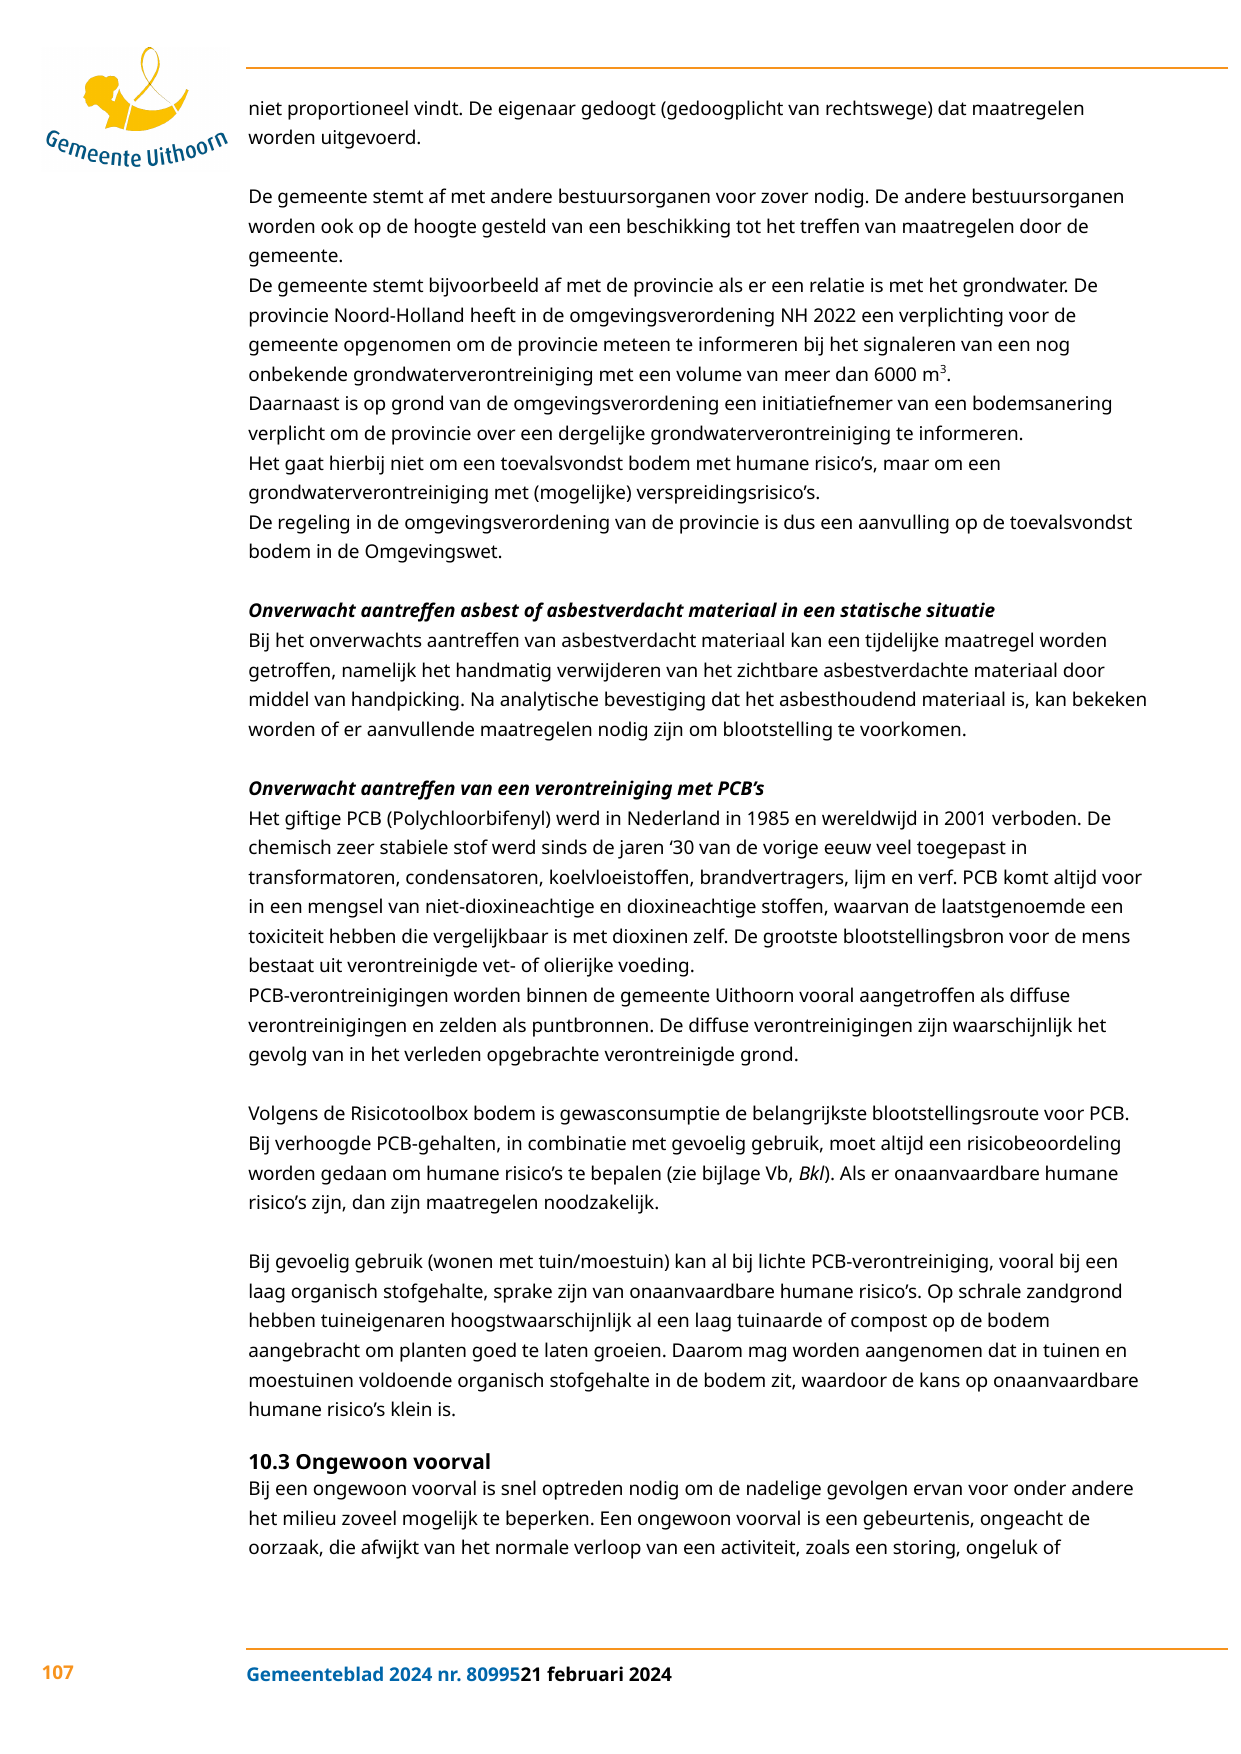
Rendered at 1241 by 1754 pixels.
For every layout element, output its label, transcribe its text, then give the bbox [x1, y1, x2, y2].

text PCB-verontreinigingen worden binnen de gemeente Uithoorn vooral aangetroffen als diffuse verontreinigingen en zelden als puntbronnen. De diffuse verontreinigingen zijn waarschijnlijk het gevolg van in het verleden opgebrachte verontreinigde grond. [248, 982, 1152, 1067]
text Volgens de Risicotoolbox bodem is gewasconsumptie de belangrijkste blootstellingsroute voor PCB. Bij verhoogde PCB-gehalten, in combinatie met gevoelig gebruik, moet altijd een risicobeoordeling worden gedaan om humane risico’s te bepalen (zie bijlage Vb, Bkl). Als er onaanvaardbare humane risico’s zijn, dan zijn maatregelen noodzakelijk. [248, 1101, 1152, 1215]
text Het gaat hierbij niet om een toevalsvondst bodem met humane risico’s, maar om een grondwaterverontreiniging met (mogelijke) verspreidingsrisico’s. [248, 450, 1152, 505]
text Onverwacht aantreffen van een verontreiniging met PCB’s [248, 775, 1152, 801]
text niet proportioneel vindt. De eigenaar gedoogt (gedoogplicht van rechtswege) dat maatregelen worden uitgevoerd. [248, 95, 1152, 150]
text Bij het onverwachts aantreffen van asbestverdacht materiaal kan een tijdelijke maatregel worden getroffen, namelijk het handmatig verwijderen van het zichtbare asbestverdachte materiaal door middel van handpicking. Na analytische bevestiging dat het asbesthoudend materiaal is, kan bekeken worden of er aanvullende maatregelen nodig zijn om blootstelling te voorkomen. [248, 627, 1152, 742]
text Het giftige PCB (Polychloorbifenyl) werd in Nederland in 1985 en wereldwijd in 2001 verboden. De chemisch zeer stabiele stof werd sinds de jaren ‘30 van de vorige eeuw veel toegepast in transformatoren, condensatoren, koelvloeistoffen, brandvertragers, lijm en verf. PCB komt altijd voor in een mengsel van niet-dioxineachtige en dioxineachtige stoffen, waarvan de laatstgenoemde een toxiciteit hebben die vergelijkbaar is met dioxinen zelf. De grootste blootstellingsbron voor de mens bestaat uit verontreinigde vet- of olierijke voeding. [248, 805, 1152, 978]
text De gemeente stemt af met andere bestuursorganen voor zover nodig. De andere bestuursorganen worden ook op de hoogte gesteld van een beschikking tot het treffen van maatregelen door de gemeente. [248, 183, 1152, 268]
text Bij gevoelig gebruik (wonen met tuin/moestuin) kan al bij lichte PCB-verontreiniging, vooral bij een laag organisch stofgehalte, sprake zijn van onaanvaardbare humane risico’s. Op schrale zandgrond hebben tuineigenaren hoogstwaarschijnlijk al een laag tuinaarde of compost op de bodem aangebracht om planten goed te laten groeien. Daarom mag worden aangenomen dat in tuinen en moestuinen voldoende organisch stofgehalte in de bodem zit, waardoor de kans op onaanvaardbare humane risico’s klein is. [248, 1248, 1152, 1422]
text Bij een ongewoon voorval is snel optreden nodig om de nadelige gevolgen ervan voor onder andere het milieu zoveel mogelijk te beperken. Een ongewoon voorval is een gebeurtenis, ongeacht de oorzaak, die afwijkt van het normale verloop van een activiteit, zoals een storing, ongeluk of [248, 1475, 1152, 1560]
text De gemeente stemt bijvoorbeeld af met de provincie als er een relatie is met het grondwater. De provincie Noord-Holland heeft in de omgevingsverordening NH 2022 een verplichting voor de gemeente opgenomen om de provincie meteen te informeren bij het signaleren van een nog onbekende grondwaterverontreiniging met een volume van meer dan 6000 m3. [248, 272, 1152, 387]
text 10.3 Ongewoon voorval [248, 1447, 1152, 1475]
text De regeling in de omgevingsverordening van de provincie is dus een aanvulling op de toevalsvondst bodem in de Omgevingswet. [248, 509, 1152, 564]
text Onverwacht aantreffen asbest of asbestverdacht materiaal in een statische situatie [248, 598, 1152, 623]
picture [41, 47, 231, 172]
text Daarnaast is op grond van de omgevingsverordening een initiatiefnemer van een bodemsanering verplicht om de provincie over een dergelijke grondwaterverontreiniging te informeren. [248, 391, 1152, 446]
